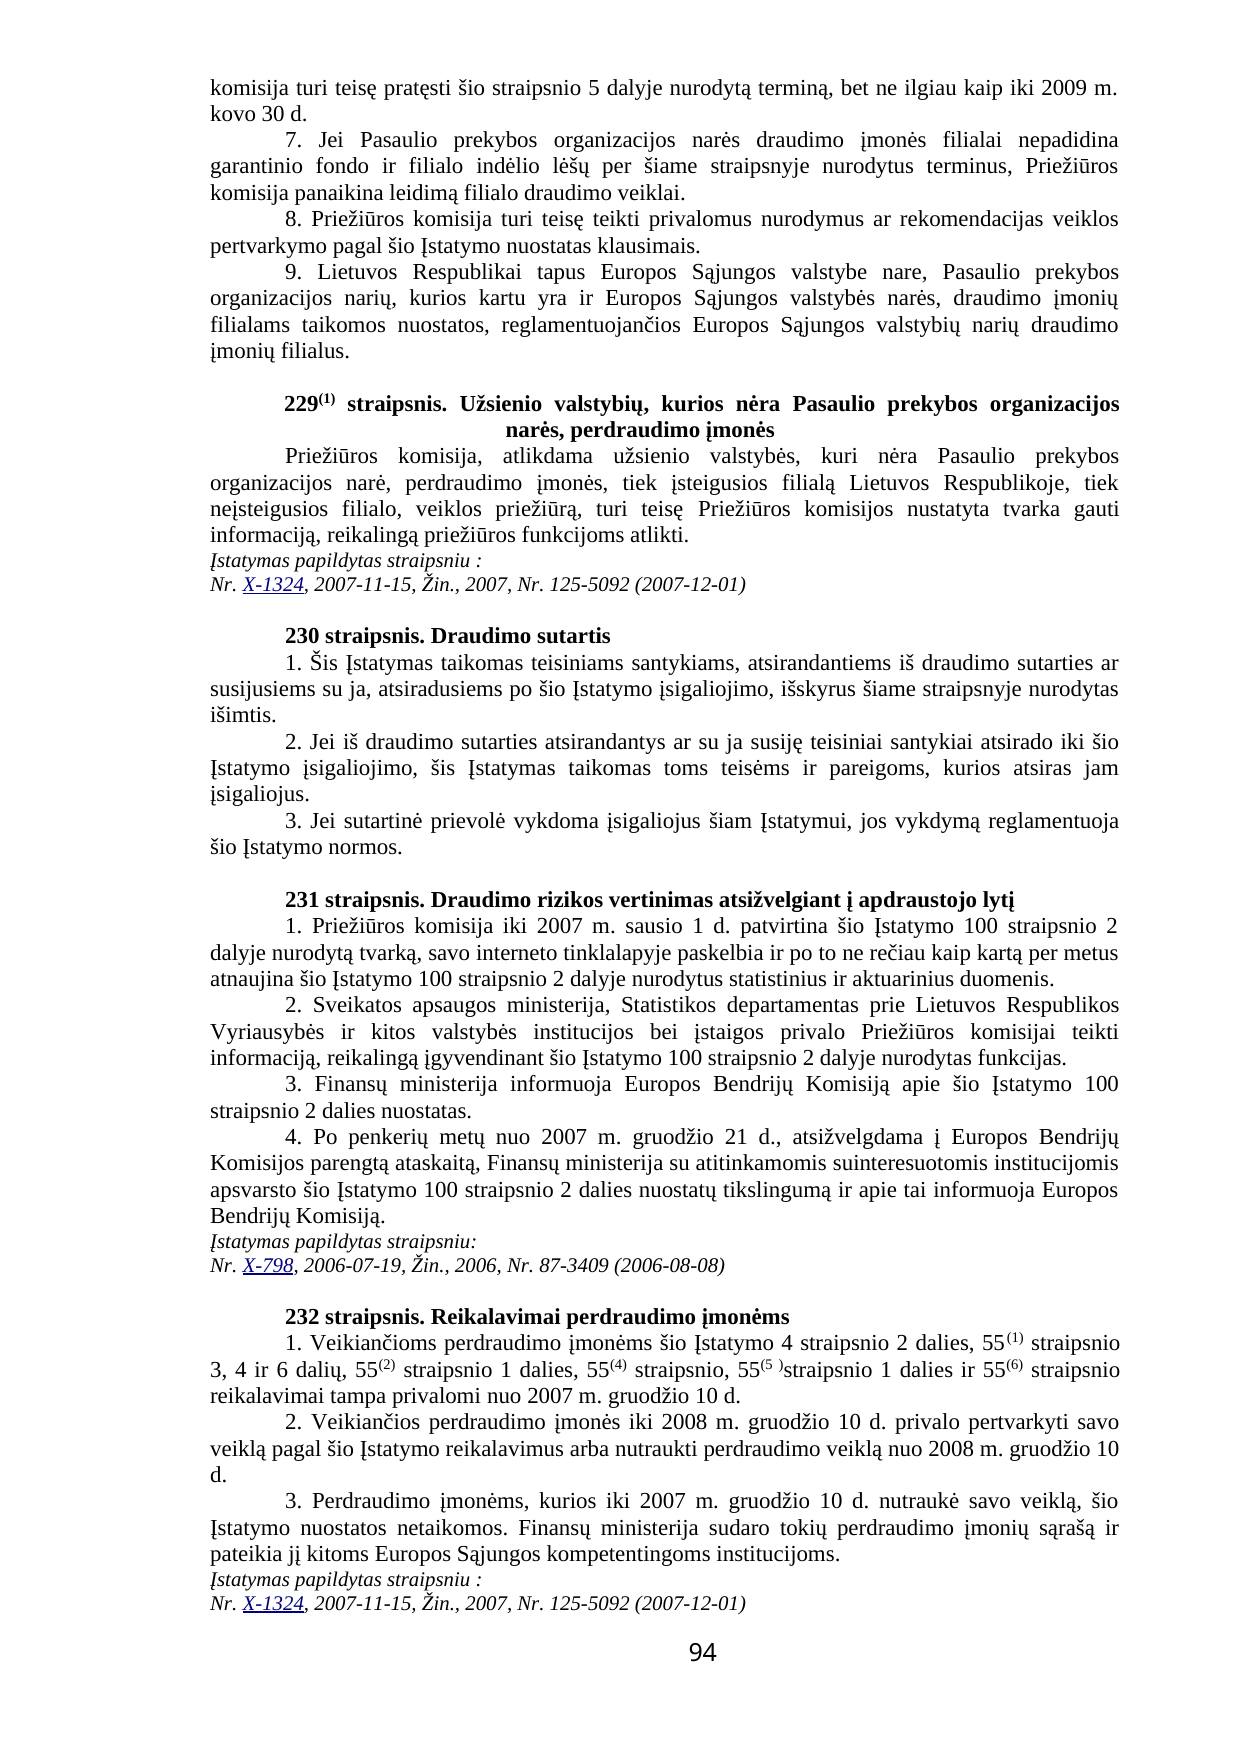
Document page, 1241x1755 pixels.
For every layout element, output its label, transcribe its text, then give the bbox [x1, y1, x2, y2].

text komisija turi teisę pratęsti šio straipsnio 5 dalyje nurodytą terminą, bet ne ilgiau kaip iki 2009 m. kovo 30 d. [210, 73, 1120, 126]
text 2. Veikiančios perdraudimo įmonės iki 2008 m. gruodžio 10 d. privalo pertvarkyti savo veiklą pagal šio Įstatymo reikalavimus arba nutraukti perdraudimo veiklą nuo 2008 m. gruodžio 10 d. [210, 1408, 1120, 1487]
text 2. Sveikatos apsaugos ministerija, Statistikos departamentas prie Lietuvos Respublikos Vyriausybės ir kitos valstybės institucijos bei įstaigos privalo Priežiūros komisijai teikti informaciją, reikalingą įgyvendinant šio Įstatymo 100 straipsnio 2 dalyje nurodytas funkcijas. [210, 991, 1120, 1070]
text 230 straipsnis. Draudimo sutartis [210, 622, 1120, 649]
text 1. Priežiūros komisija iki 2007 m. sausio 1 d. patvirtina šio Įstatymo 100 straipsnio 2 dalyje nurodytą tvarką, savo interneto tinklalapyje paskelbia ir po to ne rečiau kaip kartą per metus atnaujina šio Įstatymo 100 straipsnio 2 dalyje nurodytus statistinius ir aktuarinius duomenis. [210, 912, 1120, 991]
text 2. Jei iš draudimo sutarties atsirandantys ar su ja susiję teisiniai santykiai atsirado iki šio Įstatymo įsigaliojimo, šis Įstatymas taikomas toms teisėms ir pareigoms, kurios atsiras jam įsigaliojus. [210, 728, 1120, 807]
text 3. Perdraudimo įmonėms, kurios iki 2007 m. gruodžio 10 d. nutraukė savo veiklą, šio Įstatymo nuostatos netaikomos. Finansų ministerija sudaro tokių perdraudimo įmonių sąrašą ir pateikia jį kitoms Europos Sąjungos kompetentingoms institucijoms. [210, 1487, 1120, 1567]
text 231 straipsnis. Draudimo rizikos vertinimas atsižvelgiant į apdraustojo lytį [210, 886, 1120, 912]
text Nr. X-798, 2006-07-19, Žin., 2006, Nr. 87-3409 (2006-08-08) [210, 1253, 1120, 1277]
text 4. Po penkerių metų nuo 2007 m. gruodžio 21 d., atsižvelgdama į Europos Bendrijų Komisijos parengtą ataskaitą, Finansų ministerija su atitinkamomis suinteresuotomis institucijomis apsvarsto šio Įstatymo 100 straipsnio 2 dalies nuostatų tikslingumą ir apie tai informuoja Europos Bendrijų Komisiją. [210, 1123, 1120, 1228]
text 3. Jei sutartinė prievolė vykdoma įsigaliojus šiam Įstatymui, jos vykdymą reglamentuoja šio Įstatymo normos. [210, 807, 1120, 859]
text 1. Šis Įstatymas taikomas teisiniams santykiams, atsirandantiems iš draudimo sutarties ar susijusiems su ja, atsiradusiems po šio Įstatymo įsigaliojimo, išskyrus šiame straipsnyje nurodytas išimtis. [210, 649, 1120, 728]
text 7. Jei Pasaulio prekybos organizacijos narės draudimo įmonės filialai nepadidina garantinio fondo ir filialo indėlio lėšų per šiame straipsnyje nurodytus terminus, Priežiūros komisija panaikina leidimą filialo draudimo veiklai. [210, 126, 1120, 205]
text Nr. X-1324, 2007-11-15, Žin., 2007, Nr. 125-5092 (2007-12-01) [210, 572, 1120, 596]
text 1. Veikiančioms perdraudimo įmonėms šio Įstatymo 4 straipsnio 2 dalies, 55(1) straipsnio 3, 4 ir 6 dalių, 55(2) straipsnio 1 dalies, 55(4) straipsnio, 55(5 )straipsnio 1 dalies ir 55(6) straipsnio reikalavimai tampa privalomi nuo 2007 m. gruodžio 10 d. [210, 1329, 1120, 1408]
text 229(1) straipsnis. Užsienio valstybių, kurios nėra Pasaulio prekybos organizacijos narės, perdraudimo įmonės [284, 390, 1120, 442]
text Įstatymas papildytas straipsniu : [210, 548, 1120, 572]
text Įstatymas papildytas straipsniu : [210, 1567, 1120, 1591]
text 232 straipsnis. Reikalavimai perdraudimo įmonėms [210, 1303, 1120, 1329]
text Nr. X-1324, 2007-11-15, Žin., 2007, Nr. 125-5092 (2007-12-01) [210, 1591, 1120, 1615]
text 9. Lietuvos Respublikai tapus Europos Sąjungos valstybe nare, Pasaulio prekybos organizacijos narių, kurios kartu yra ir Europos Sąjungos valstybės narės, draudimo įmonių filialams taikomos nuostatos, reglamentuojančios Europos Sąjungos valstybių narių draudimo įmonių filialus. [210, 258, 1120, 363]
text 8. Priežiūros komisija turi teisę teikti privalomus nurodymus ar rekomendacijas veiklos pertvarkymo pagal šio Įstatymo nuostatas klausimais. [210, 205, 1120, 258]
text 3. Finansų ministerija informuoja Europos Bendrijų Komisiją apie šio Įstatymo 100 straipsnio 2 dalies nuostatas. [210, 1070, 1120, 1123]
text Priežiūros komisija, atlikdama užsienio valstybės, kuri nėra Pasaulio prekybos organizacijos narė, perdraudimo įmonės, tiek įsteigusios filialą Lietuvos Respublikoje, tiek neįsteigusios filialo, veiklos priežiūrą, turi teisę Priežiūros komisijos nustatyta tvarka gauti informaciją, reikalingą priežiūros funkcijoms atlikti. [210, 442, 1120, 548]
text Įstatymas papildytas straipsniu: [210, 1228, 1120, 1253]
